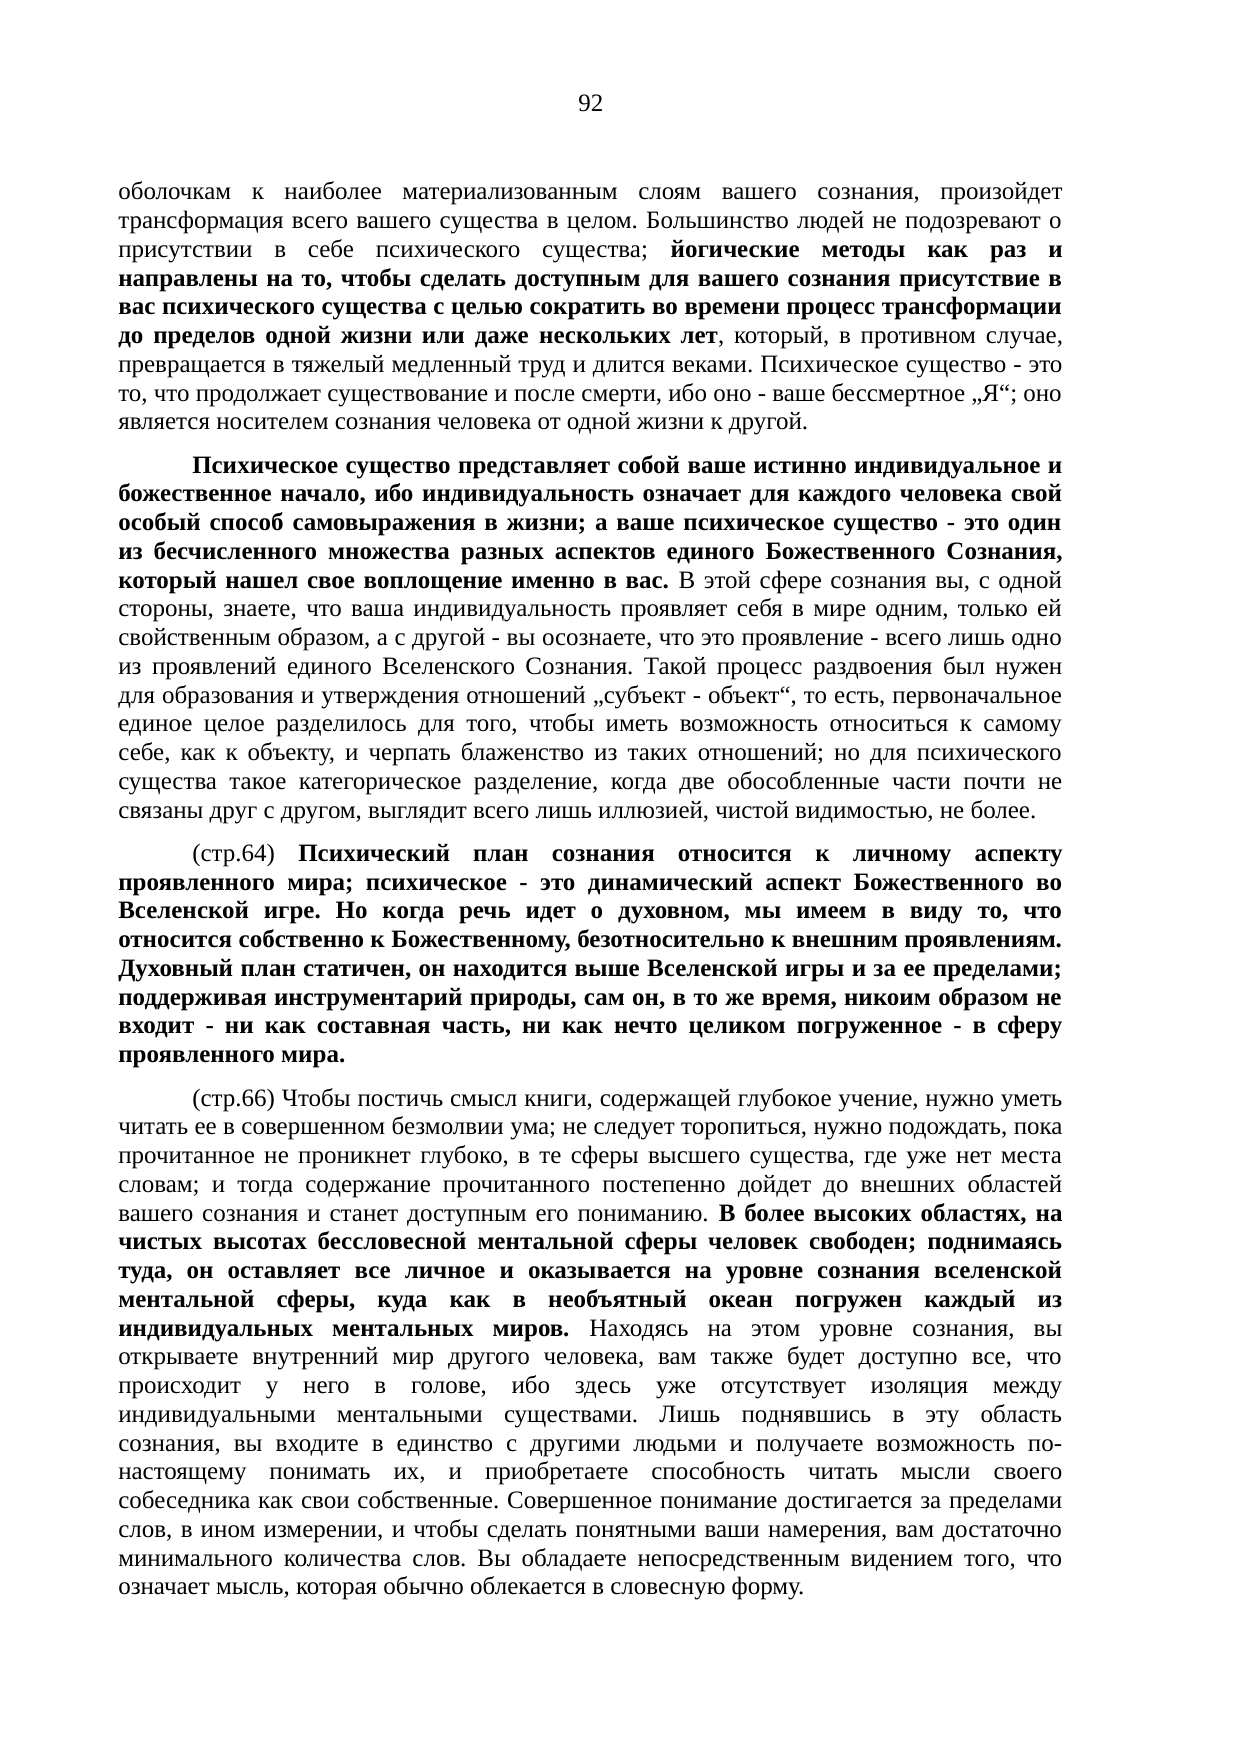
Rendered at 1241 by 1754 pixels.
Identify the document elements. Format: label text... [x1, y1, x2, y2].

text оболочкам к наиболее материализованным слоям вашего сознания, произойдет трансформация всего вашего существа в целом. Большинство людей не подозревают о присутствии в себе психического существа; йогические методы как раз и направлены на то, чтобы сделать доступным для вашего сознания присутствие в вас психического существа с целью сократить во времени процесс трансформации до пределов одной жизни или даже нескольких лет, который, в противном случае, превращается в тяжелый медленный труд и длится веками. Психическое существо - это то, что продолжает существование и после смерти, ибо оно - ваше бессмертное „Я“; оно является носителем сознания человека от одной жизни к другой. [118, 176, 1063, 435]
text (стр.64) Психический план сознания относится к личному аспекту проявленного мира; психическое - это динамический аспект Божественного во Вселенской игре. Но когда речь идет о духовном, мы имеем в виду то, что относится собственно к Божественному, безотносительно к внешним проявлениям. Духовный план статичен, он находится выше Вселенской игры и за ее пределами; поддерживая инструментарий природы, сам он, в то же время, никоим образом не входит - ни как составная часть, ни как нечто целиком погруженное - в сферу проявленного мира. [118, 838, 1063, 1068]
text Психическое существо представляет собой ваше истинно индивидуальное и божественное начало, ибо индивидуальность означает для каждого человека свой особый способ самовыражения в жизни; а ваше психическое существо - это один из бесчисленного множества разных аспектов единого Божественного Сознания, который нашел свое воплощение именно в вас. В этой сфере сознания вы, с одной стороны, знаете, что ваша индивидуальность проявляет себя в мире одним, только ей свойственным образом, а с другой - вы осознаете, что это проявление - всего лишь одно из проявлений единого Вселенского Сознания. Такой процесс раздвоения был нужен для образования и утверждения отношений „субъект - объект“, то есть, первоначальное единое целое разделилось для того, чтобы иметь возможность относиться к самому себе, как к объекту, и черпать блаженство из таких отношений; но для психического существа такое категорическое разделение, когда две обособленные части почти не связаны друг с другом, выглядит всего лишь иллюзией, чистой видимостью, не более. [118, 450, 1063, 823]
text (стр.66) Чтобы постичь смысл книги, содержащей глубокое учение, нужно уметь читать ее в совершенном безмолвии ума; не следует торопиться, нужно подождать, пока прочитанное не проникнет глубоко, в те сферы высшего существа, где уже нет места словам; и тогда содержание прочитанного постепенно дойдет до внешних областей вашего сознания и станет доступным его пониманию. В более высоких областях, на чистых высотах бессловесной ментальной сферы человек свободен; поднимаясь туда, он оставляет все личное и оказывается на уровне сознания вселенской ментальной сферы, куда как в необъятный океан погружен каждый из индивидуальных ментальных миров. Находясь на этом уровне сознания, вы открываете внутренний мир другого человека, вам также будет доступно все, что происходит у него в голове, ибо здесь уже отсутствует изоляция между индивидуальными ментальными существами. Лишь поднявшись в эту область сознания, вы входите в единство с другими людьми и получаете возможность по-настоящему понимать их, и приобретаете способность читать мысли своего собеседника как свои собственные. Совершенное понимание достигается за пределами слов, в ином измерении, и чтобы сделать понятными ваши намерения, вам достаточно минимального количества слов. Вы обладаете непосредственным видением того, что означает мысль, которая обычно облекается в словесную форму. [118, 1083, 1063, 1600]
